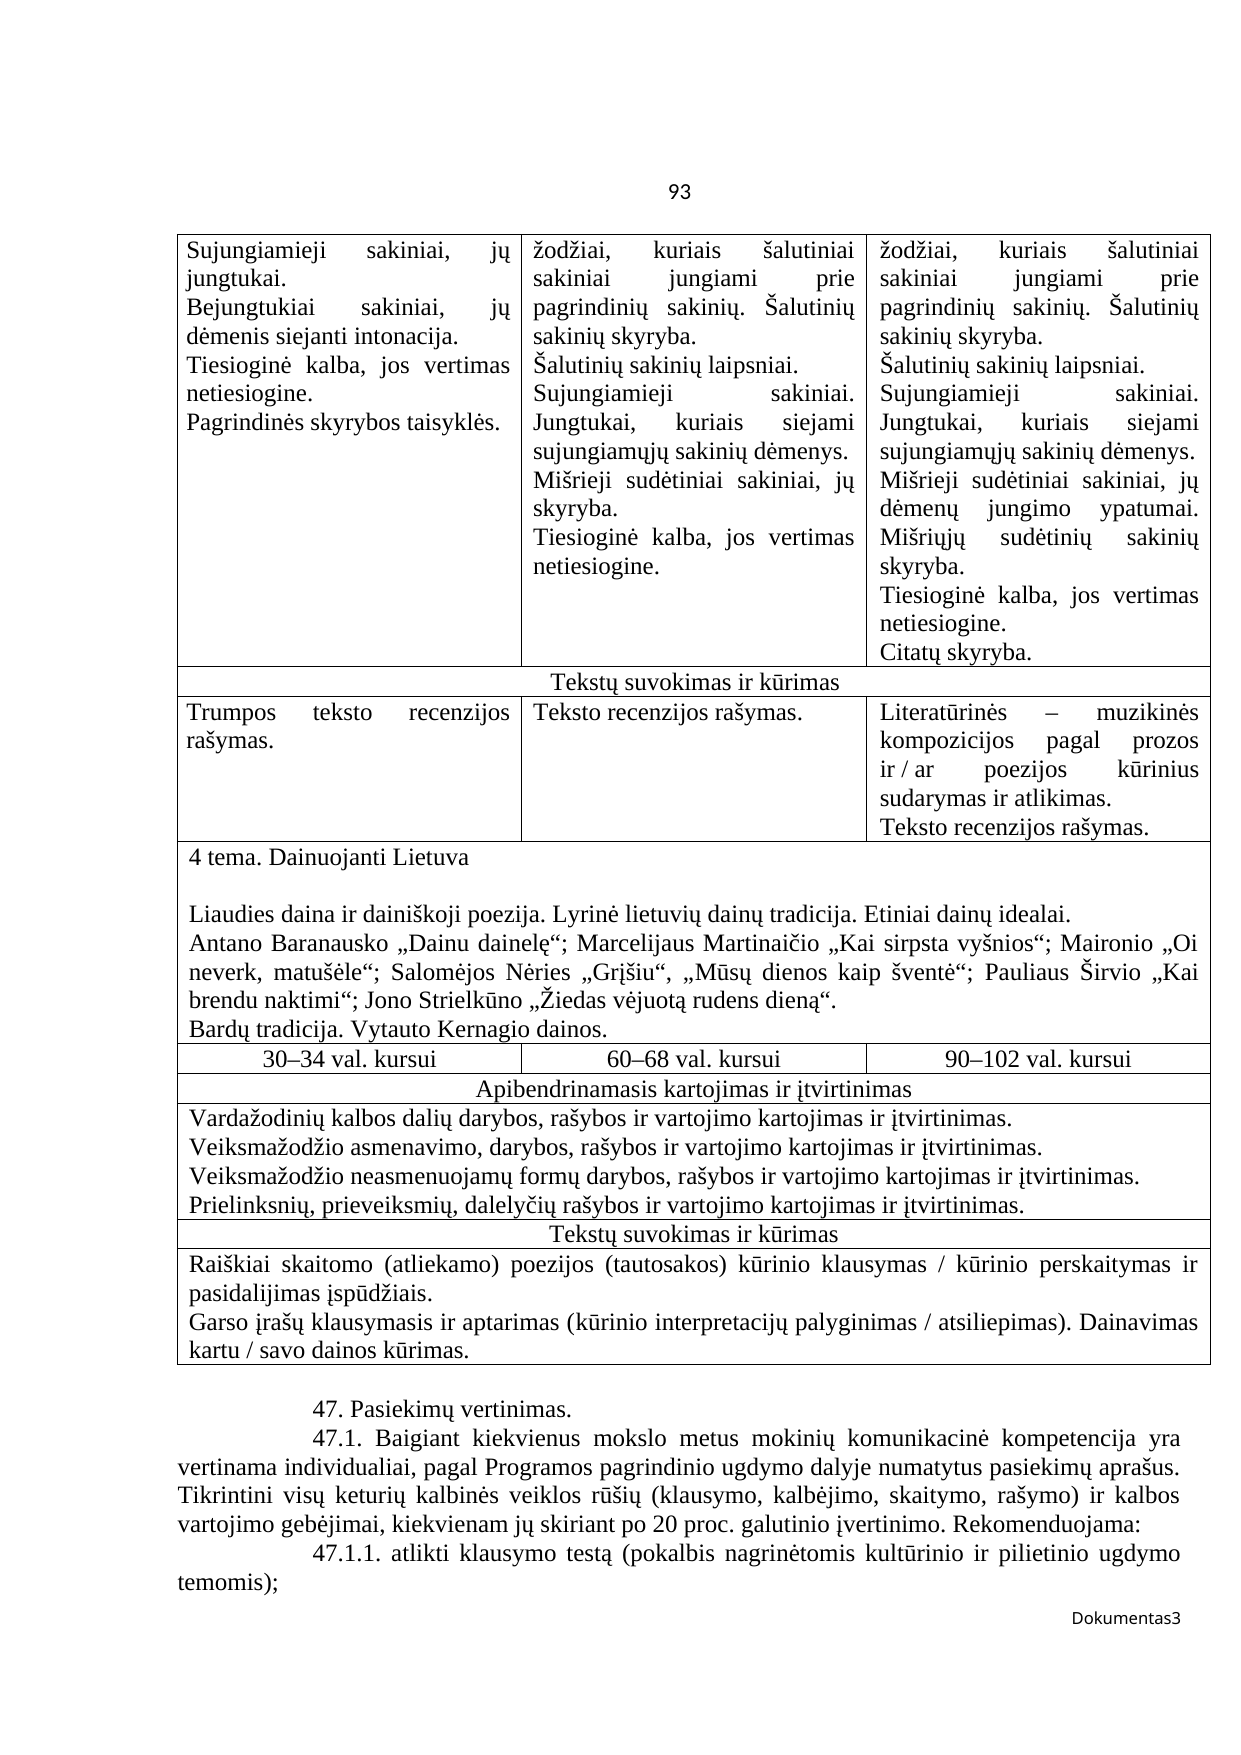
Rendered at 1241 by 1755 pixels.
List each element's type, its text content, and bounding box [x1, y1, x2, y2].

table_cell Vardažodinių kalbos dalių darybos, rašybos ir vartojimo kartojimas ir įtvirtinimas. Veiksmažodžio asmenavimo, darybos, rašybos ir vartojimo kartojimas ir įtvirtinimas. Veiksmažodžio neasmenuojamų formų darybos, rašybos ir vartojimo kartojimas ir įtvirtinimas. Prielinksnių, prieveiksmių, dalelyčių rašybos ir vartojimo kartojimas ir įtvirtinimas. [178, 1104, 1210, 1218]
table_cell Teksto recenzijos rašymas. [522, 697, 866, 841]
table_cell 90–102 val. kursui [867, 1044, 1210, 1073]
text 47. Pasiekimų vertinimas. [177, 1394, 1181, 1423]
table_cell Apibendrinamasis kartojimas ir įtvirtinimas [178, 1074, 1210, 1102]
table_cell 4 tema. Dainuojanti Lietuva Liaudies daina ir dainiškoji poezija. Lyrinė lietuvių dainų tradicija. Etiniai dainų idealai. Antano Baranausko „Dainu dainelę“; Marcelijaus Martinaičio „Kai sirpsta vyšnios“; Maironio „Oi neverk, matušėle“; Salomėjos Nėries „Grįšiu“, „Mūsų dienos kaip šventė“; Pauliaus Širvio „Kai brendu naktimi“; Jono Strielkūno „Žiedas vėjuotą rudens dieną“. Bardų tradicija. Vytauto Kernagio dainos. [178, 842, 1210, 1043]
table_cell žodžiai, kuriais šalutiniai sakiniai jungiami prie pagrindinių sakinių. Šalutinių sakinių skyryba. Šalutinių sakinių laipsniai. Sujungiamieji sakiniai. Jungtukai, kuriais siejami sujungiamųjų sakinių dėmenys. Mišrieji sudėtiniai sakiniai, jų skyryba. Tiesioginė kalba, jos vertimas netiesiogine. [522, 235, 866, 666]
table_cell Raiškiai skaitomo (atliekamo) poezijos (tautosakos) kūrinio klausymas / kūrinio perskaitymas ir pasidalijimas įspūdžiais. Garso įrašų klausymasis ir aptarimas (kūrinio interpretacijų palyginimas / atsiliepimas). Dainavimas kartu / savo dainos kūrimas. [178, 1249, 1210, 1364]
table_cell Trumpos teksto recenzijos rašymas. [178, 697, 521, 841]
table_cell Tekstų suvokimas ir kūrimas [178, 667, 1210, 696]
text 47.1. Baigiant kiekvienus mokslo metus mokinių komunikacinė kompetencija yra vertinama individualiai, pagal Programos pagrindinio ugdymo dalyje numatytus pasiekimų aprašus. Tikrintini visų keturių kalbinės veiklos rūšių (klausymo, kalbėjimo, skaitymo, rašymo) ir kalbos vartojimo gebėjimai, kiekvienam jų skiriant po 20 proc. galutinio įvertinimo. Rekomenduojama: [177, 1423, 1181, 1538]
text 47.1.1. atlikti klausymo testą (pokalbis nagrinėtomis kultūrinio ir pilietinio ugdymo temomis); [177, 1538, 1181, 1595]
table_cell 30–34 val. kursui [178, 1044, 521, 1073]
table_cell Literatūrinės – muzikinės kompozicijos pagal prozos ir / ar poezijos kūrinius sudarymas ir atlikimas. Teksto recenzijos rašymas. [867, 697, 1210, 841]
table_cell žodžiai, kuriais šalutiniai sakiniai jungiami prie pagrindinių sakinių. Šalutinių sakinių skyryba. Šalutinių sakinių laipsniai. Sujungiamieji sakiniai. Jungtukai, kuriais siejami sujungiamųjų sakinių dėmenys. Mišrieji sudėtiniai sakiniai, jų dėmenų jungimo ypatumai. Mišriųjų sudėtinių sakinių skyryba. Tiesioginė kalba, jos vertimas netiesiogine. Citatų skyryba. [867, 235, 1210, 666]
table_cell Sujungiamieji sakiniai, jų jungtukai. Bejungtukiai sakiniai, jų dėmenis siejanti intonacija. Tiesioginė kalba, jos vertimas netiesiogine. Pagrindinės skyrybos taisyklės. [178, 235, 521, 666]
table_cell Tekstų suvokimas ir kūrimas [178, 1220, 1210, 1248]
table_cell 60–68 val. kursui [522, 1044, 866, 1073]
